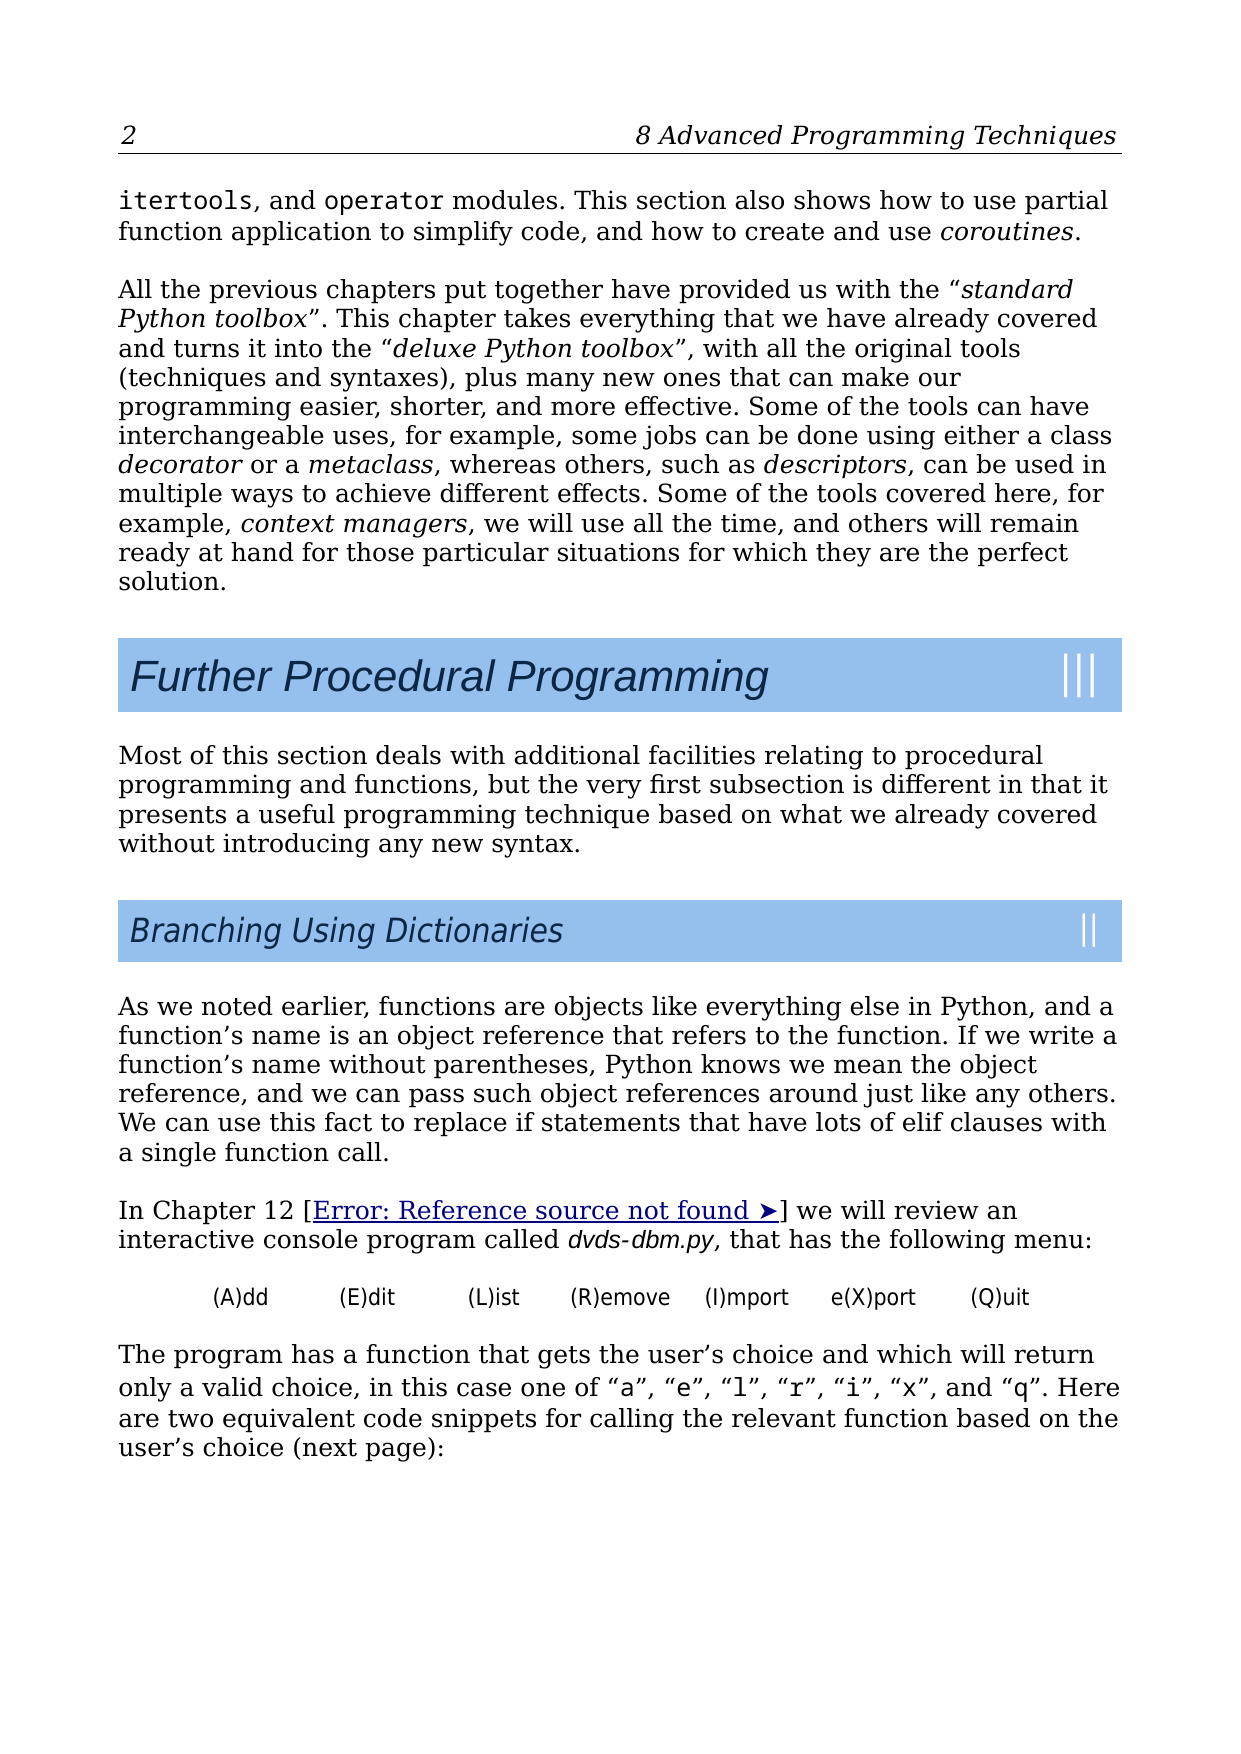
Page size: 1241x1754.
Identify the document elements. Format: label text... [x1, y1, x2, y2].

subtitle Branching Using Dictionaries [118, 900, 1122, 962]
text As we noted earlier, functions are objects like everything else in Python, and a function’s name is an object reference that refers to the function. If we write a function’s name without parentheses, Python knows we mean the object reference, and we can pass such object references around just like any others. We can use this fact to replace if statements that have lots of elif clauses with a single function call. [118, 992, 1122, 1167]
table_header (Q)uit [936, 1284, 1063, 1311]
text All the previous chapters put together have provided us with the “standard Python toolbox”. This chapter takes everything that we have already covered and turns it into the “deluxe Python toolbox”, with all the original tools (techniques and syntaxes), plus many new ones that can make our programming easier, shorter, and more effective. Some of the tools can have interchangeable uses, for example, some jobs can be done using either a class decorator or a metaclass, whereas others, such as descriptors, can be used in multiple ways to achieve different effects. Some of the tools covered here, for example, context managers, we will use all the time, and others will remain ready at hand for those particular situations for which they are the perfect solution. [118, 275, 1122, 596]
table_header (R)emove [557, 1284, 683, 1311]
table_header (I)mport [683, 1284, 810, 1311]
text In Chapter 12 [Error: Reference source not found ➤] we will review an interactive console program called dvds‑dbm.py, that has the following menu: [118, 1196, 1122, 1255]
table_header (L)ist [430, 1284, 557, 1311]
text itertools, and operator modules. This section also shows how to use partial function application to simplify code, and how to create and use coroutines. [118, 183, 1122, 246]
table_header e(X)port [810, 1284, 936, 1311]
subtitle Further Procedural Programming [118, 638, 1122, 712]
text Most of this section deals with additional facilities relating to procedural programming and functions, but the very first subsection is different in that it presents a useful programming technique based on what we already covered without introducing any new syntax. [118, 741, 1122, 858]
text || [1063, 909, 1098, 948]
text ||| [1039, 647, 1098, 698]
text The program has a function that gets the user’s choice and which will return only a valid choice, in this case one of “a”, “e”, “l”, “r”, “i”, “x”, and “q”. Here are two equivalent code snippets for calling the relevant function based on the user’s choice (next page): [118, 1341, 1122, 1462]
table_header (E)dit [304, 1284, 430, 1311]
table_header (A)dd [177, 1284, 304, 1311]
